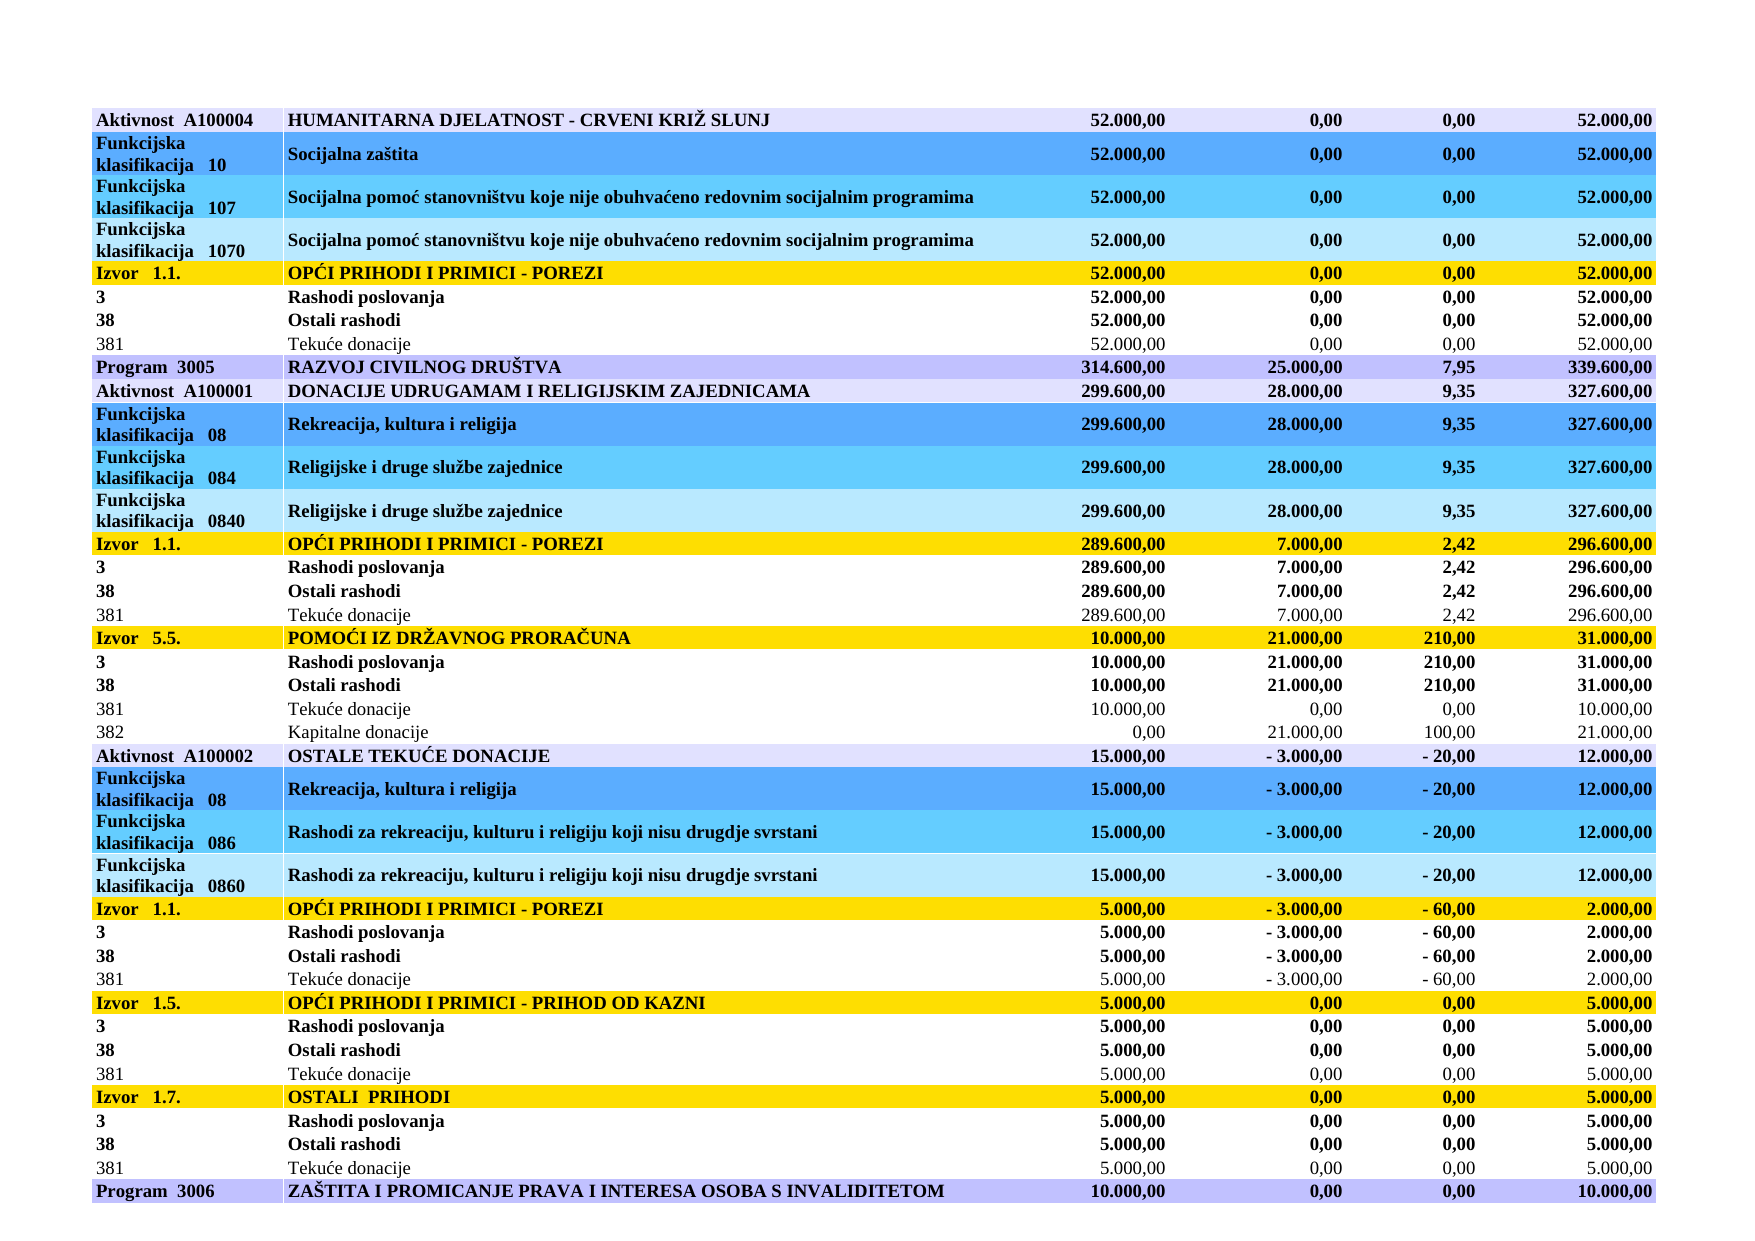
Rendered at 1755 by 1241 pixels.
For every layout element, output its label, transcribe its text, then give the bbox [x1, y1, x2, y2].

table_cell 381 [92, 603, 283, 626]
table_cell 52.000,00 [992, 332, 1169, 355]
table_cell 21.000,00 [1479, 720, 1656, 744]
table_cell 52.000,00 [1479, 132, 1656, 175]
table_cell 31.000,00 [1479, 626, 1656, 649]
table_cell 28.000,00 [1169, 446, 1346, 489]
table_cell HUMANITARNA DJELATNOST - CRVENI KRIŽ SLUNJ [284, 108, 992, 132]
table_cell 10.000,00 [992, 673, 1169, 697]
table_cell 0,00 [1169, 1061, 1346, 1085]
table_cell Izvor 1.5. [92, 991, 283, 1014]
table_cell 10.000,00 [992, 626, 1169, 649]
table_cell OSTALE TEKUĆE DONACIJE [284, 744, 992, 767]
table_cell OPĆI PRIHODI I PRIMICI - PRIHOD OD KAZNI [284, 991, 992, 1014]
table_cell 5.000,00 [1479, 1132, 1656, 1156]
table_cell Funkcijska klasifikacija 086 [92, 810, 283, 853]
table_cell 0,00 [1346, 261, 1479, 285]
table_cell Rashodi poslovanja [284, 1109, 992, 1132]
table_cell Tekuće donacije [284, 967, 992, 991]
table_cell 3 [92, 1109, 283, 1132]
table_cell 289.600,00 [992, 555, 1169, 579]
table_cell 0,00 [1169, 332, 1346, 355]
table_cell Izvor 1.1. [92, 532, 283, 555]
table_cell Funkcijska klasifikacija 107 [92, 175, 283, 218]
table_cell 5.000,00 [992, 1132, 1169, 1156]
table_cell 9,35 [1346, 489, 1479, 532]
table_cell Rashodi za rekreaciju, kulturu i religiju koji nisu drugdje svrstani [284, 810, 992, 853]
table_cell Tekuće donacije [284, 332, 992, 355]
table_cell 0,00 [992, 720, 1169, 744]
table_cell 2.000,00 [1479, 944, 1656, 967]
table_cell 9,35 [1346, 379, 1479, 402]
table_cell 52.000,00 [992, 132, 1169, 175]
table_cell 15.000,00 [992, 810, 1169, 853]
table_cell Rashodi poslovanja [284, 920, 992, 944]
table_cell - 3.000,00 [1169, 967, 1346, 991]
table_cell 0,00 [1346, 308, 1479, 332]
table_cell 289.600,00 [992, 579, 1169, 602]
table_cell Rashodi poslovanja [284, 285, 992, 308]
table_cell 7.000,00 [1169, 579, 1346, 602]
table_cell 289.600,00 [992, 603, 1169, 626]
table_cell 0,00 [1346, 218, 1479, 261]
table_cell 15.000,00 [992, 744, 1169, 767]
table_cell - 20,00 [1346, 767, 1479, 810]
table_cell 299.600,00 [992, 489, 1169, 532]
table_cell 3 [92, 1014, 283, 1038]
table_cell Religijske i druge službe zajednice [284, 489, 992, 532]
table_cell 299.600,00 [992, 379, 1169, 402]
table_cell 52.000,00 [992, 108, 1169, 132]
table_cell 2.000,00 [1479, 967, 1656, 991]
table_cell 381 [92, 1061, 283, 1085]
table_cell 314.600,00 [992, 355, 1169, 379]
table_cell 52.000,00 [1479, 218, 1656, 261]
table_cell 52.000,00 [992, 261, 1169, 285]
table_cell 0,00 [1169, 1179, 1346, 1203]
table_cell 7.000,00 [1169, 603, 1346, 626]
table_cell 7,95 [1346, 355, 1479, 379]
table_cell 52.000,00 [1479, 308, 1656, 332]
table_cell Aktivnost A100001 [92, 379, 283, 402]
table_cell Izvor 5.5. [92, 626, 283, 649]
table_cell 5.000,00 [992, 920, 1169, 944]
table_cell 9,35 [1346, 403, 1479, 446]
table_cell 210,00 [1346, 626, 1479, 649]
table_cell 0,00 [1169, 132, 1346, 175]
table_cell 339.600,00 [1479, 355, 1656, 379]
table_cell 5.000,00 [1479, 1061, 1656, 1085]
table_cell Funkcijska klasifikacija 084 [92, 446, 283, 489]
table_cell Aktivnost A100004 [92, 108, 283, 132]
table_cell 0,00 [1346, 1156, 1479, 1179]
table_cell Rashodi poslovanja [284, 555, 992, 579]
table_cell 5.000,00 [992, 1014, 1169, 1038]
table_cell 0,00 [1169, 218, 1346, 261]
table_cell - 3.000,00 [1169, 920, 1346, 944]
table_cell - 3.000,00 [1169, 744, 1346, 767]
table_cell 10.000,00 [1479, 697, 1656, 720]
table_cell 38 [92, 673, 283, 697]
table_cell - 3.000,00 [1169, 767, 1346, 810]
table_cell 5.000,00 [992, 897, 1169, 920]
table_cell Rekreacija, kultura i religija [284, 767, 992, 810]
table_cell 3 [92, 555, 283, 579]
table_cell Izvor 1.1. [92, 261, 283, 285]
table_cell - 3.000,00 [1169, 944, 1346, 967]
table_cell 381 [92, 1156, 283, 1179]
table_cell 0,00 [1169, 697, 1346, 720]
table_cell 52.000,00 [992, 285, 1169, 308]
table_cell 3 [92, 920, 283, 944]
table_cell 296.600,00 [1479, 579, 1656, 602]
table_cell 0,00 [1169, 261, 1346, 285]
table_cell - 20,00 [1346, 744, 1479, 767]
table_cell 0,00 [1346, 1179, 1479, 1203]
table_cell Ostali rashodi [284, 308, 992, 332]
table_cell - 60,00 [1346, 967, 1479, 991]
table_cell Ostali rashodi [284, 944, 992, 967]
table_cell Izvor 1.7. [92, 1085, 283, 1108]
table_cell 0,00 [1169, 308, 1346, 332]
table_cell 2,42 [1346, 603, 1479, 626]
table_cell 21.000,00 [1169, 720, 1346, 744]
table_cell 327.600,00 [1479, 403, 1656, 446]
table_cell 0,00 [1169, 1109, 1346, 1132]
table_cell 2,42 [1346, 532, 1479, 555]
table_cell 381 [92, 697, 283, 720]
table_cell 21.000,00 [1169, 673, 1346, 697]
table_cell 100,00 [1346, 720, 1479, 744]
table_cell 15.000,00 [992, 767, 1169, 810]
table_cell Ostali rashodi [284, 1132, 992, 1156]
table_cell Tekuće donacije [284, 697, 992, 720]
table_cell 296.600,00 [1479, 532, 1656, 555]
table_cell 9,35 [1346, 446, 1479, 489]
table_cell OSTALI PRIHODI [284, 1085, 992, 1108]
table_cell 7.000,00 [1169, 532, 1346, 555]
table_cell 5.000,00 [992, 1085, 1169, 1108]
table_cell 5.000,00 [992, 944, 1169, 967]
table_cell POMOĆI IZ DRŽAVNOG PRORAČUNA [284, 626, 992, 649]
table_cell Tekuće donacije [284, 1061, 992, 1085]
table_cell Religijske i druge službe zajednice [284, 446, 992, 489]
table_cell 38 [92, 944, 283, 967]
table_cell Rashodi poslovanja [284, 650, 992, 673]
table_cell 0,00 [1346, 1085, 1479, 1108]
table_cell 2.000,00 [1479, 920, 1656, 944]
table_cell 0,00 [1169, 285, 1346, 308]
table_cell 21.000,00 [1169, 626, 1346, 649]
table_cell 52.000,00 [992, 175, 1169, 218]
table_cell 327.600,00 [1479, 379, 1656, 402]
table_cell 5.000,00 [992, 967, 1169, 991]
table_cell 15.000,00 [992, 854, 1169, 897]
table_cell 28.000,00 [1169, 403, 1346, 446]
table_cell 0,00 [1169, 1085, 1346, 1108]
table_cell 12.000,00 [1479, 767, 1656, 810]
table_cell Program 3005 [92, 355, 283, 379]
table_cell 52.000,00 [1479, 261, 1656, 285]
table_cell - 60,00 [1346, 897, 1479, 920]
table_cell - 3.000,00 [1169, 810, 1346, 853]
table_cell 381 [92, 332, 283, 355]
table_cell 38 [92, 1038, 283, 1061]
table_cell 0,00 [1346, 1109, 1479, 1132]
table_cell 52.000,00 [1479, 332, 1656, 355]
table_cell Rashodi poslovanja [284, 1014, 992, 1038]
table_cell 3 [92, 285, 283, 308]
table_cell 0,00 [1346, 1061, 1479, 1085]
table_cell 299.600,00 [992, 446, 1169, 489]
table_cell 2,42 [1346, 579, 1479, 602]
table_cell 5.000,00 [1479, 1156, 1656, 1179]
table_cell 381 [92, 967, 283, 991]
table_cell Socijalna pomoć stanovništvu koje nije obuhvaćeno redovnim socijalnim programima [284, 218, 992, 261]
table_cell 210,00 [1346, 650, 1479, 673]
table_cell Socijalna pomoć stanovništvu koje nije obuhvaćeno redovnim socijalnim programima [284, 175, 992, 218]
table_cell OPĆI PRIHODI I PRIMICI - POREZI [284, 897, 992, 920]
table_cell 7.000,00 [1169, 555, 1346, 579]
table_cell Ostali rashodi [284, 1038, 992, 1061]
table_cell 5.000,00 [992, 1038, 1169, 1061]
table_cell 38 [92, 1132, 283, 1156]
table_cell Funkcijska klasifikacija 08 [92, 403, 283, 446]
table_cell 299.600,00 [992, 403, 1169, 446]
table_cell 52.000,00 [1479, 108, 1656, 132]
table_cell 0,00 [1346, 175, 1479, 218]
table_cell 0,00 [1346, 332, 1479, 355]
table_cell 5.000,00 [1479, 1038, 1656, 1061]
table_cell Funkcijska klasifikacija 1070 [92, 218, 283, 261]
table_cell 3 [92, 650, 283, 673]
table_cell Funkcijska klasifikacija 10 [92, 132, 283, 175]
table_cell 327.600,00 [1479, 489, 1656, 532]
table_cell Socijalna zaštita [284, 132, 992, 175]
table_cell Ostali rashodi [284, 579, 992, 602]
table_cell 0,00 [1346, 1038, 1479, 1061]
table_cell 0,00 [1346, 132, 1479, 175]
table_cell OPĆI PRIHODI I PRIMICI - POREZI [284, 532, 992, 555]
table_cell 0,00 [1169, 175, 1346, 218]
table_cell 327.600,00 [1479, 446, 1656, 489]
table_cell 31.000,00 [1479, 650, 1656, 673]
table_cell - 60,00 [1346, 944, 1479, 967]
table_cell 0,00 [1169, 1132, 1346, 1156]
table_cell 289.600,00 [992, 532, 1169, 555]
table_cell 38 [92, 308, 283, 332]
table_cell 0,00 [1169, 1156, 1346, 1179]
table_cell - 3.000,00 [1169, 897, 1346, 920]
table_cell 210,00 [1346, 673, 1479, 697]
table_cell Funkcijska klasifikacija 0840 [92, 489, 283, 532]
table_cell 5.000,00 [1479, 1085, 1656, 1108]
table_cell - 60,00 [1346, 920, 1479, 944]
table_cell Izvor 1.1. [92, 897, 283, 920]
table_cell 12.000,00 [1479, 744, 1656, 767]
table_cell 0,00 [1346, 1132, 1479, 1156]
table_cell 296.600,00 [1479, 555, 1656, 579]
table_cell 0,00 [1169, 108, 1346, 132]
table_cell 25.000,00 [1169, 355, 1346, 379]
table_cell 10.000,00 [992, 1179, 1169, 1203]
table_cell 5.000,00 [1479, 991, 1656, 1014]
table_cell 12.000,00 [1479, 810, 1656, 853]
table_cell Funkcijska klasifikacija 0860 [92, 854, 283, 897]
table_cell Funkcijska klasifikacija 08 [92, 767, 283, 810]
table_cell DONACIJE UDRUGAMAM I RELIGIJSKIM ZAJEDNICAMA [284, 379, 992, 402]
table_cell 31.000,00 [1479, 673, 1656, 697]
table_cell 12.000,00 [1479, 854, 1656, 897]
table_cell 52.000,00 [1479, 285, 1656, 308]
table_cell 0,00 [1169, 1014, 1346, 1038]
table_cell - 3.000,00 [1169, 854, 1346, 897]
table_cell Ostali rashodi [284, 673, 992, 697]
table_cell 296.600,00 [1479, 603, 1656, 626]
table_cell Rashodi za rekreaciju, kulturu i religiju koji nisu drugdje svrstani [284, 854, 992, 897]
table_cell 5.000,00 [992, 1156, 1169, 1179]
table_cell 0,00 [1169, 1038, 1346, 1061]
table_cell 21.000,00 [1169, 650, 1346, 673]
table_cell 28.000,00 [1169, 379, 1346, 402]
table_cell 10.000,00 [1479, 1179, 1656, 1203]
table_cell 10.000,00 [992, 697, 1169, 720]
table_cell 5.000,00 [1479, 1014, 1656, 1038]
table_cell 10.000,00 [992, 650, 1169, 673]
table_cell Tekuće donacije [284, 603, 992, 626]
table_cell - 20,00 [1346, 854, 1479, 897]
table_cell OPĆI PRIHODI I PRIMICI - POREZI [284, 261, 992, 285]
table_cell 52.000,00 [992, 308, 1169, 332]
table_cell ZAŠTITA I PROMICANJE PRAVA I INTERESA OSOBA S INVALIDITETOM [284, 1179, 992, 1203]
table_cell Program 3006 [92, 1179, 283, 1203]
table_cell 5.000,00 [992, 1109, 1169, 1132]
table_cell 0,00 [1346, 697, 1479, 720]
table_cell 2.000,00 [1479, 897, 1656, 920]
table_cell 52.000,00 [1479, 175, 1656, 218]
table_cell 5.000,00 [1479, 1109, 1656, 1132]
table_cell 52.000,00 [992, 218, 1169, 261]
table_cell 5.000,00 [992, 1061, 1169, 1085]
table_cell 2,42 [1346, 555, 1479, 579]
table_cell 5.000,00 [992, 991, 1169, 1014]
table_cell 0,00 [1346, 991, 1479, 1014]
table_cell 382 [92, 720, 283, 744]
table_cell RAZVOJ CIVILNOG DRUŠTVA [284, 355, 992, 379]
table_cell 0,00 [1169, 991, 1346, 1014]
table_cell 0,00 [1346, 108, 1479, 132]
table_cell 38 [92, 579, 283, 602]
table_cell Kapitalne donacije [284, 720, 992, 744]
table_cell Aktivnost A100002 [92, 744, 283, 767]
table_cell 28.000,00 [1169, 489, 1346, 532]
table_cell Tekuće donacije [284, 1156, 992, 1179]
table_cell Rekreacija, kultura i religija [284, 403, 992, 446]
table_cell - 20,00 [1346, 810, 1479, 853]
table_cell 0,00 [1346, 1014, 1479, 1038]
table_cell 0,00 [1346, 285, 1479, 308]
